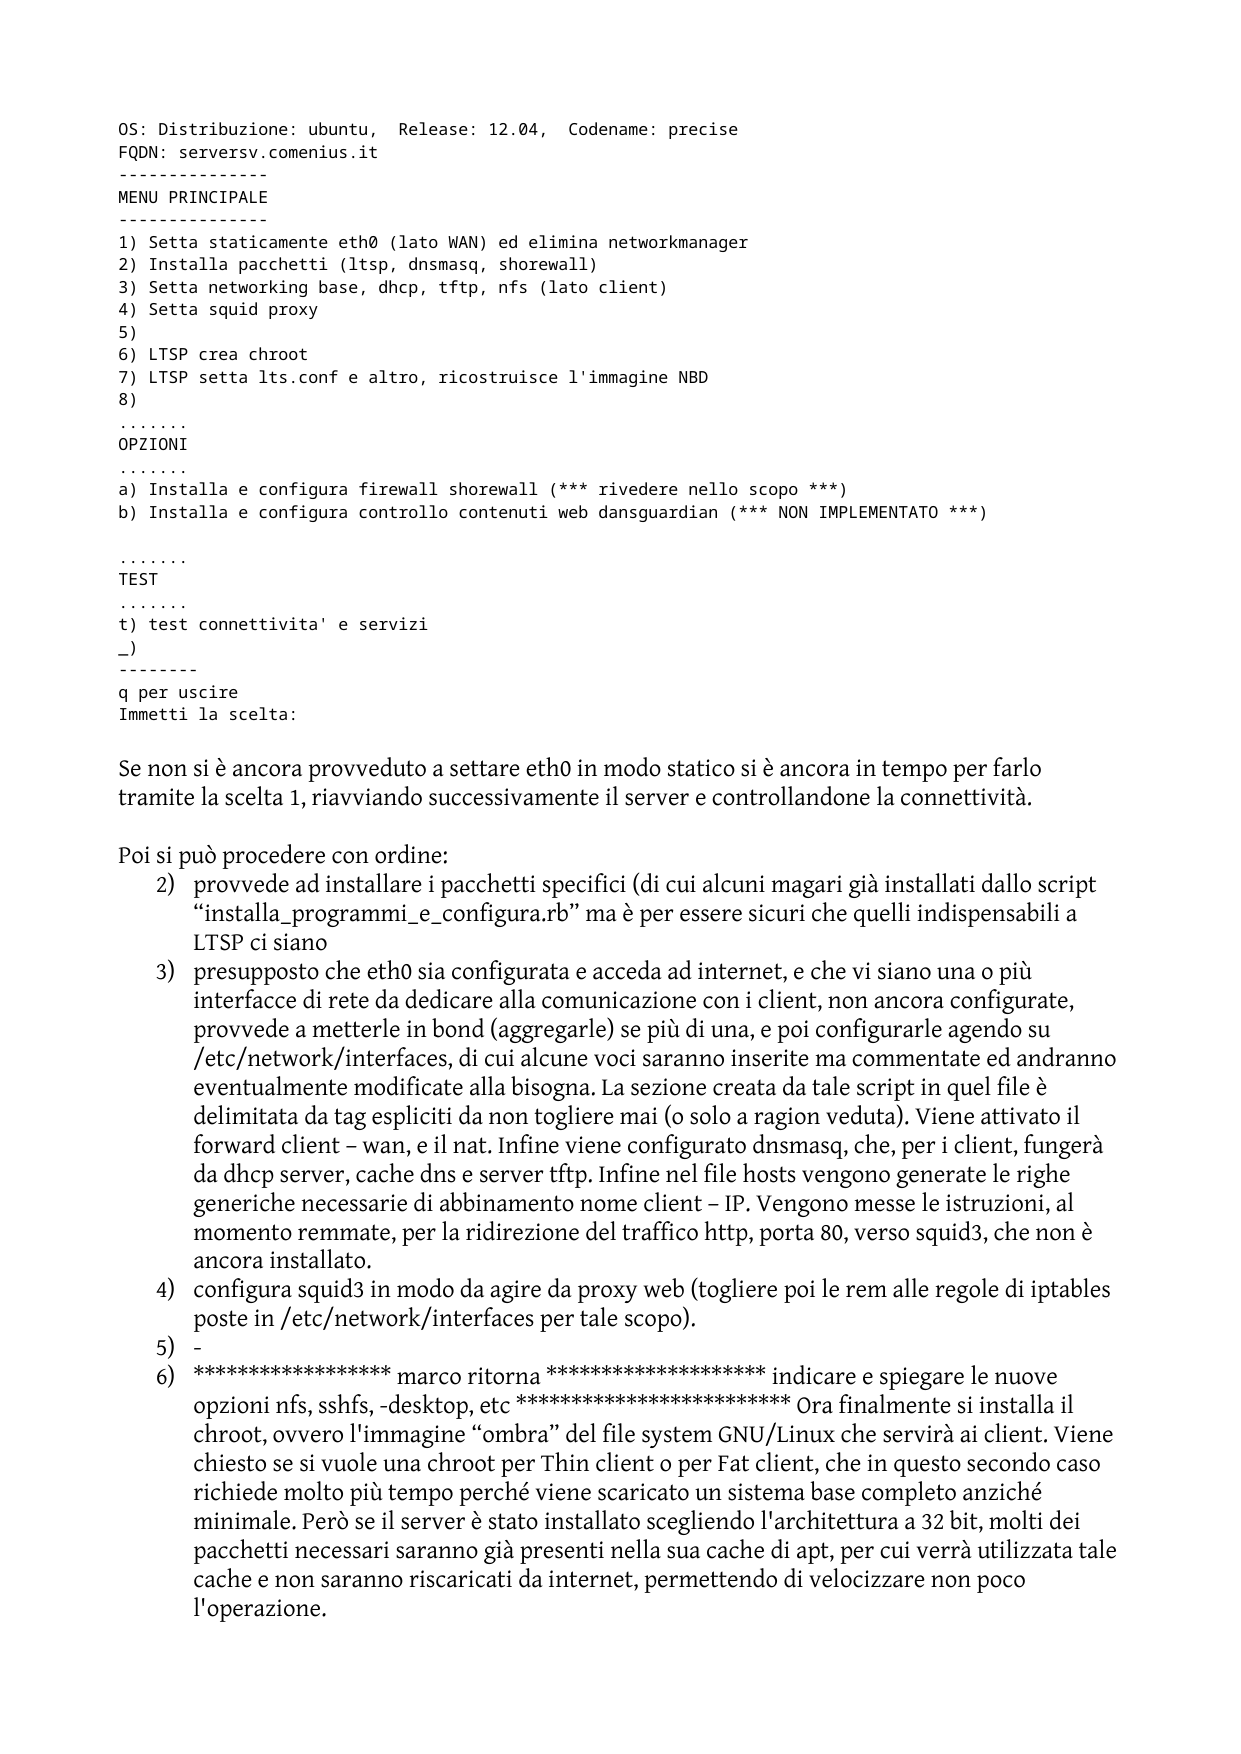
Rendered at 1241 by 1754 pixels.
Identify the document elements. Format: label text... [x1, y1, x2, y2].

text 4) Setta squid proxy [118, 298, 1122, 321]
text ....... [118, 546, 1122, 568]
text 2) Installa pacchetti (ltsp, dnsmasq, shorewall) [118, 253, 1122, 276]
text TEST [118, 568, 1122, 591]
text -------- [118, 658, 1122, 681]
list ****************** marco ritorna ******************** indicare e spiegare le nuove opzioni nfs, sshfs, -desktop, etc ************************* Ora finalmente si installa il chroot, ovvero l'immagine “ombra” del file system GNU/Linux che servirà ai client. Viene chiesto se si vuole una chroot per Thin client o per Fat client, che in questo secondo caso richiede molto più tempo perché viene scaricato un sistema base completo anziché minimale. Però se il server è stato installato scegliendo l'architettura a 32 bit, molti dei pacchetti necessari saranno già presenti nella sua cache di apt, per cui verrà utilizzata tale cache e non saranno riscaricati da internet, permettendo di velocizzare non poco l'operazione. [156, 1363, 1122, 1623]
text FQDN: serversv.comenius.it [118, 141, 1122, 163]
text _) [118, 636, 1122, 658]
text OS: Distribuzione: ubuntu, Release: 12.04, Codename: precise [118, 118, 1122, 141]
text 8) [118, 388, 1122, 411]
text --------------- [118, 163, 1122, 186]
text ....... [118, 411, 1122, 433]
text Immetti la scelta: [118, 703, 1122, 726]
text --------------- [118, 208, 1122, 231]
text q per uscire [118, 681, 1122, 703]
text 7) LTSP setta lts.conf e altro, ricostruisce l'immagine NBD [118, 366, 1122, 388]
text 3) Setta networking base, dhcp, tftp, nfs (lato client) [118, 276, 1122, 298]
text MENU PRINCIPALE [118, 186, 1122, 208]
list configura squid3 in modo da agire da proxy web (togliere poi le rem alle regole di iptables poste in /etc/network/interfaces per tale scopo). [156, 1276, 1122, 1334]
text ....... [118, 456, 1122, 478]
text Poi si può procedere con ordine: [118, 841, 1122, 870]
text t) test connettivita' e servizi [118, 613, 1122, 636]
text 6) LTSP crea chroot [118, 343, 1122, 366]
text b) Installa e configura controllo contenuti web dansguardian (*** NON IMPLEMENTATO ***) [118, 501, 1122, 523]
text Se non si è ancora provveduto a settare eth0 in modo statico si è ancora in tempo per farlo tramite la scelta 1, riavviando successivamente il server e controllandone la connettività. [118, 754, 1122, 812]
list provvede ad installare i pacchetti specifici (di cui alcuni magari già installati dallo script “installa_programmi_e_configura.rb” ma è per essere sicuri che quelli indispensabili a LTSP ci siano [156, 870, 1122, 957]
text a) Installa e configura firewall shorewall (*** rivedere nello scopo ***) [118, 478, 1122, 501]
text ....... [118, 591, 1122, 613]
text 1) Setta staticamente eth0 (lato WAN) ed elimina networkmanager [118, 231, 1122, 253]
list - [156, 1334, 1122, 1363]
text 5) [118, 321, 1122, 343]
list presupposto che eth0 sia configurata e acceda ad internet, e che vi siano una o più interfacce di rete da dedicare alla comunicazione con i client, non ancora configurate, provvede a metterle in bond (aggregarle) se più di una, e poi configurarle agendo su /etc/network/interfaces, di cui alcune voci saranno inserite ma commentate ed andranno eventualmente modificate alla bisogna. La sezione creata da tale script in quel file è delimitata da tag espliciti da non togliere mai (o solo a ragion veduta). Viene attivato il forward client – wan, e il nat. Infine viene configurato dnsmasq, che, per i client, fungerà da dhcp server, cache dns e server tftp. Infine nel file hosts vengono generate le righe generiche necessarie di abbinamento nome client – IP. Vengono messe le istruzioni, al momento remmate, per la ridirezione del traffico http, porta 80, verso squid3, che non è ancora installato. [156, 957, 1122, 1276]
text OPZIONI [118, 433, 1122, 456]
